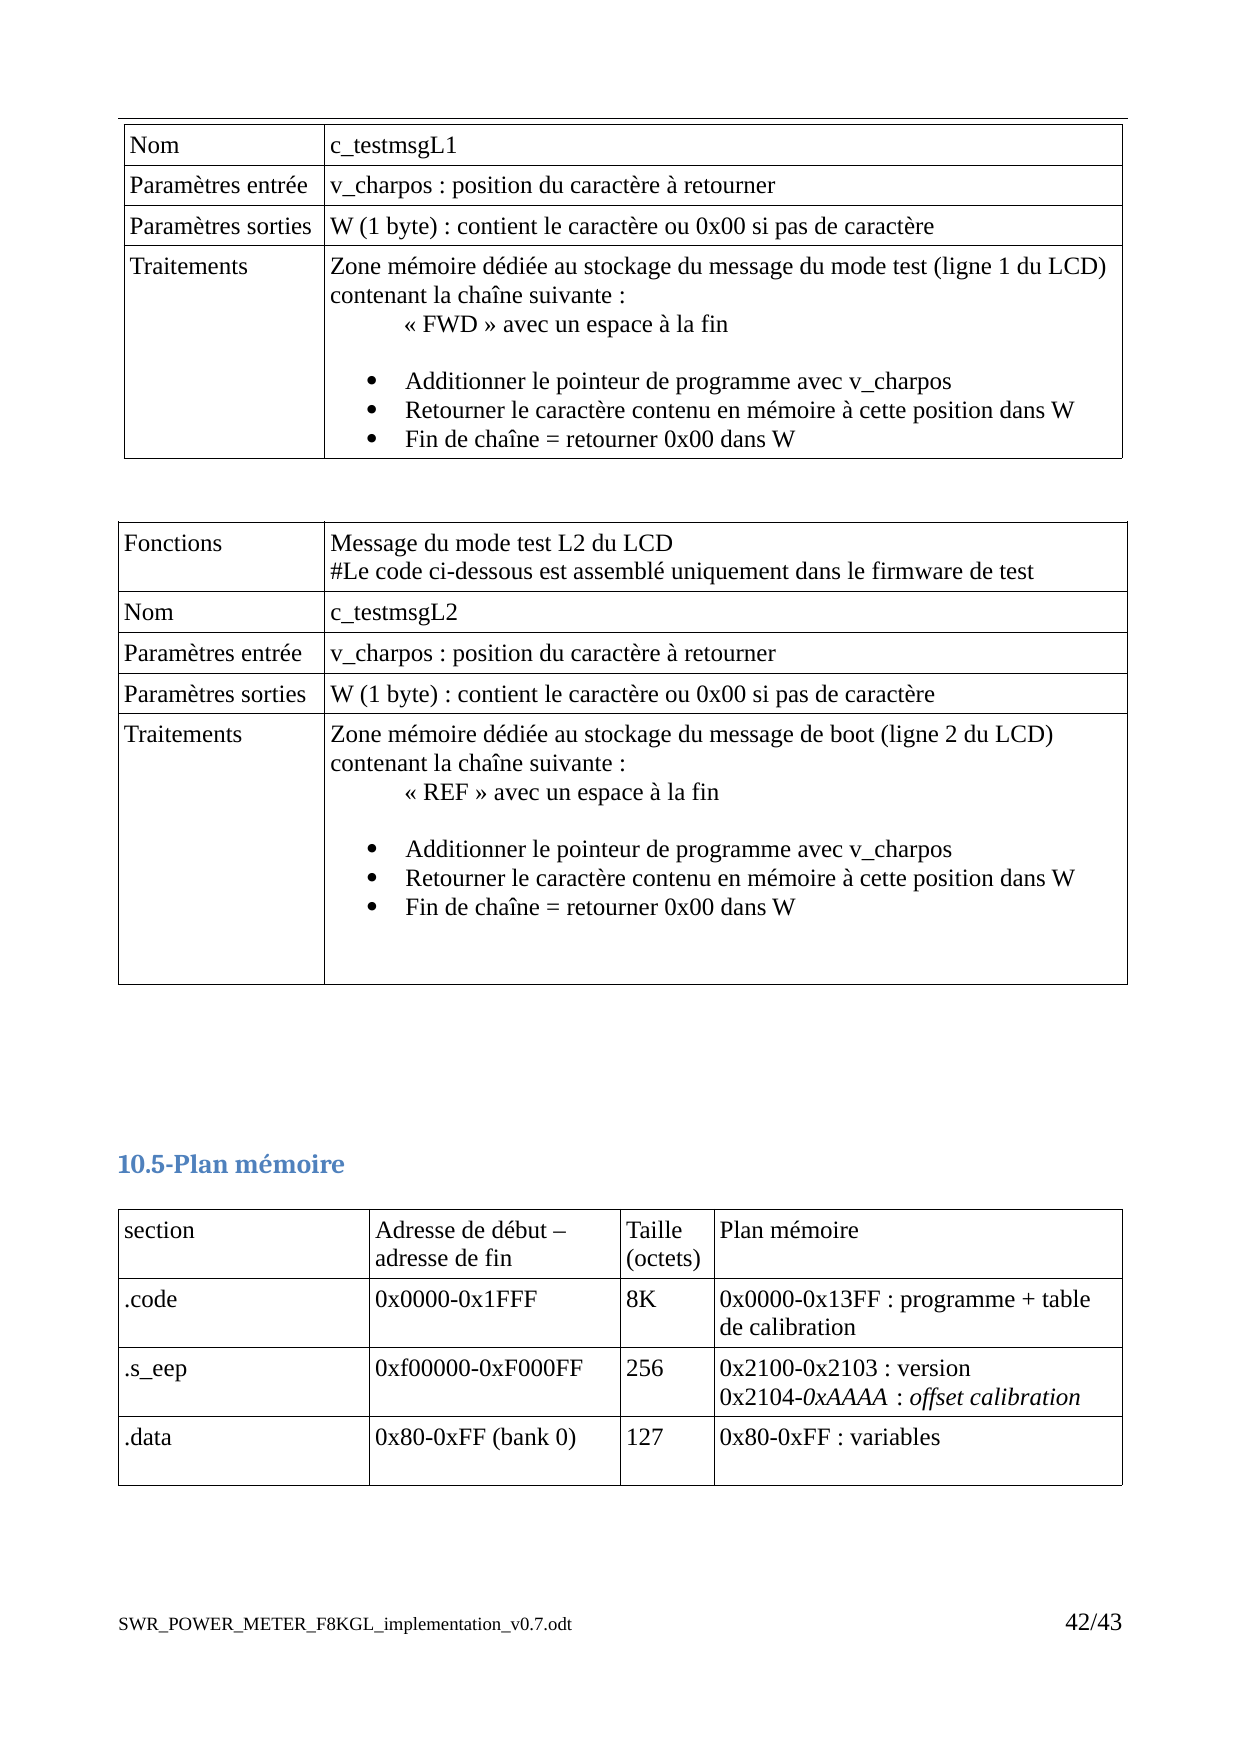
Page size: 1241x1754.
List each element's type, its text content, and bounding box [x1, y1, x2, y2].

table_cell 0x0000-0x1FFF [370, 1279, 620, 1347]
table_cell 0x2100-0x2103 : version 0x2104-0xAAAA : offset calibration [715, 1348, 1122, 1416]
table_header Adresse de début – adresse de fin [370, 1210, 620, 1278]
table_cell .code [119, 1279, 369, 1347]
table_cell Message du mode test L2 du LCD #Le code ci-dessous est assemblé uniquement dans le firmware de test [325, 523, 1127, 591]
table_cell Traitements [125, 246, 324, 458]
table_cell [118, 119, 1128, 521]
table_cell Zone mémoire dédiée au stockage du message du mode test (ligne 1 du LCD) contenant la chaîne suivante : « FWD » avec un espace à la fin Additionner le pointeur de programme avec v_charpos Retourner le caractère contenu en mémoire à cette position dans W Fin de chaîne = retourner 0x00 dans W [325, 246, 1122, 458]
table_header section [119, 1210, 369, 1278]
table_cell 256 [621, 1348, 714, 1416]
table_cell Zone mémoire dédiée au stockage du message de boot (ligne 2 du LCD) contenant la chaîne suivante : « REF » avec un espace à la fin Additionner le pointeur de programme avec v_charpos Retourner le caractère contenu en mémoire à cette position dans W Fin de chaîne = retourner 0x00 dans W [325, 714, 1127, 984]
table_cell Fonctions [119, 523, 324, 591]
table_cell v_charpos : position du caractère à retourner [325, 633, 1127, 672]
table_cell v_charpos : position du caractère à retourner [325, 166, 1122, 205]
table_cell Paramètres entrée [119, 633, 324, 672]
table_cell 127 [621, 1417, 714, 1485]
table_cell W (1 byte) : contient le caractère ou 0x00 si pas de caractère [325, 206, 1122, 245]
table_cell c_testmsgL1 [325, 125, 1122, 165]
table_cell c_testmsgL2 [325, 592, 1127, 632]
table_header Plan mémoire [715, 1210, 1122, 1278]
table_cell Paramètres entrée [125, 166, 324, 205]
table_cell Nom [125, 125, 324, 165]
table_header Taille (octets) [621, 1210, 714, 1278]
table_cell 0x0000-0x13FF : programme + table de calibration [715, 1279, 1122, 1347]
subtitle 10.5-Plan mémoire [118, 1149, 1122, 1180]
table_cell 0xf00000-0xF000FF [370, 1348, 620, 1416]
table_cell 0x80-0xFF (bank 0) [370, 1417, 620, 1485]
table_cell .s_eep [119, 1348, 369, 1416]
table_cell .data [119, 1417, 369, 1485]
table_cell 8K [621, 1279, 714, 1347]
table_cell Nom [119, 592, 324, 632]
table_cell 0x80-0xFF : variables [715, 1417, 1122, 1485]
table_cell W (1 byte) : contient le caractère ou 0x00 si pas de caractère [325, 674, 1127, 713]
table_cell Traitements [119, 714, 324, 984]
table_cell Paramètres sorties [125, 206, 324, 245]
table_cell Paramètres sorties [119, 674, 324, 713]
